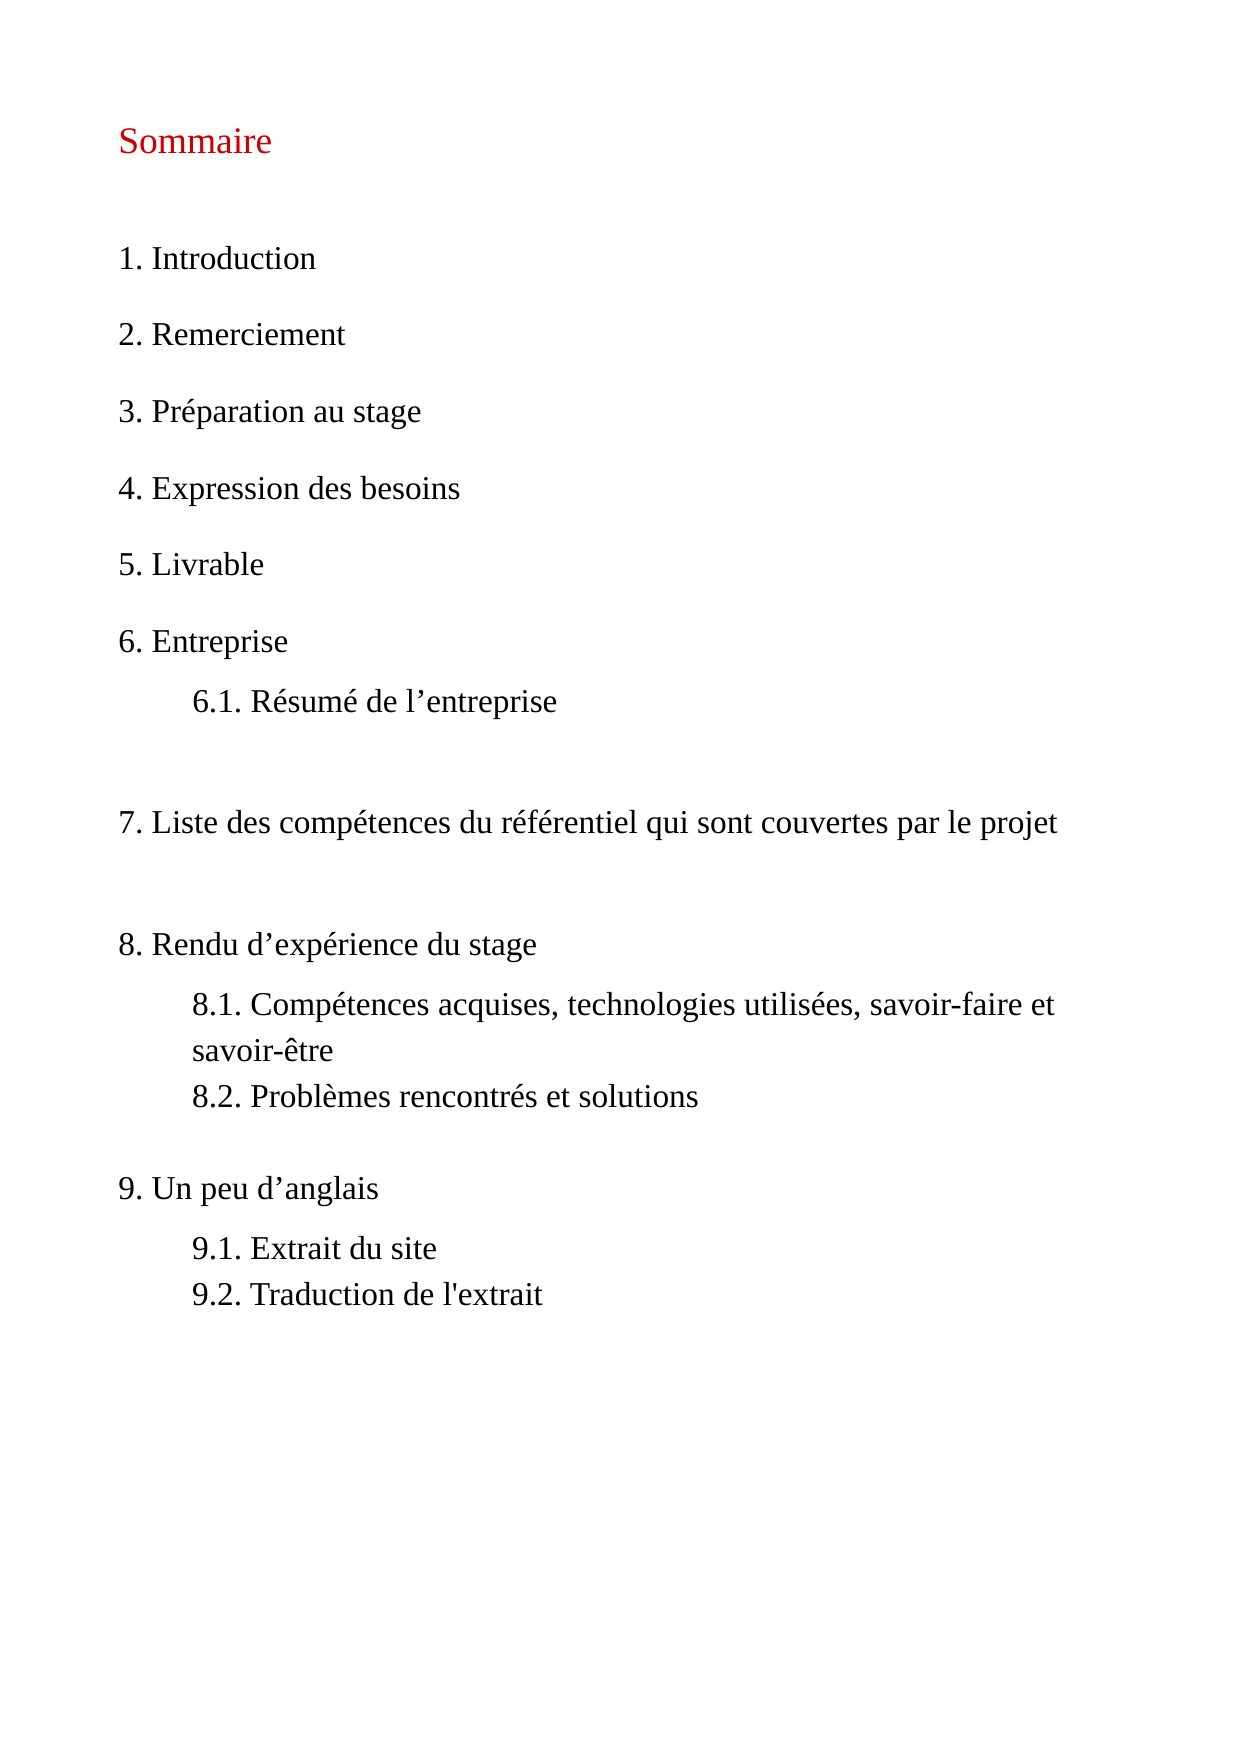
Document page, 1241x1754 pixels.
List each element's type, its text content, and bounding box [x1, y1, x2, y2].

list 8.2. Problèmes rencontrés et solutions [162, 1076, 1122, 1114]
text 9. Un peu d’anglais [118, 1168, 1122, 1206]
text Sommaire [118, 118, 1122, 161]
text 5. Livrable [118, 544, 1122, 583]
text 6. Entreprise [118, 621, 1122, 659]
text 4. Expression des besoins [118, 468, 1122, 506]
text 6.1. Résumé de l’entreprise [118, 682, 1122, 720]
text 8. Rendu d’expérience du stage [118, 924, 1122, 962]
list 9.1. Extrait du site [162, 1229, 1122, 1267]
text 7. Liste des compétences du référentiel qui sont couvertes par le projet [118, 803, 1122, 841]
text 1. Introduction [118, 238, 1122, 276]
list 9.2. Traduction de l'extrait [162, 1274, 1122, 1313]
list 8.1. Compétences acquises, technologies utilisées, savoir-faire et savoir-être [162, 984, 1122, 1069]
text 2. Remerciement [118, 314, 1122, 353]
text 3. Préparation au stage [118, 391, 1122, 429]
